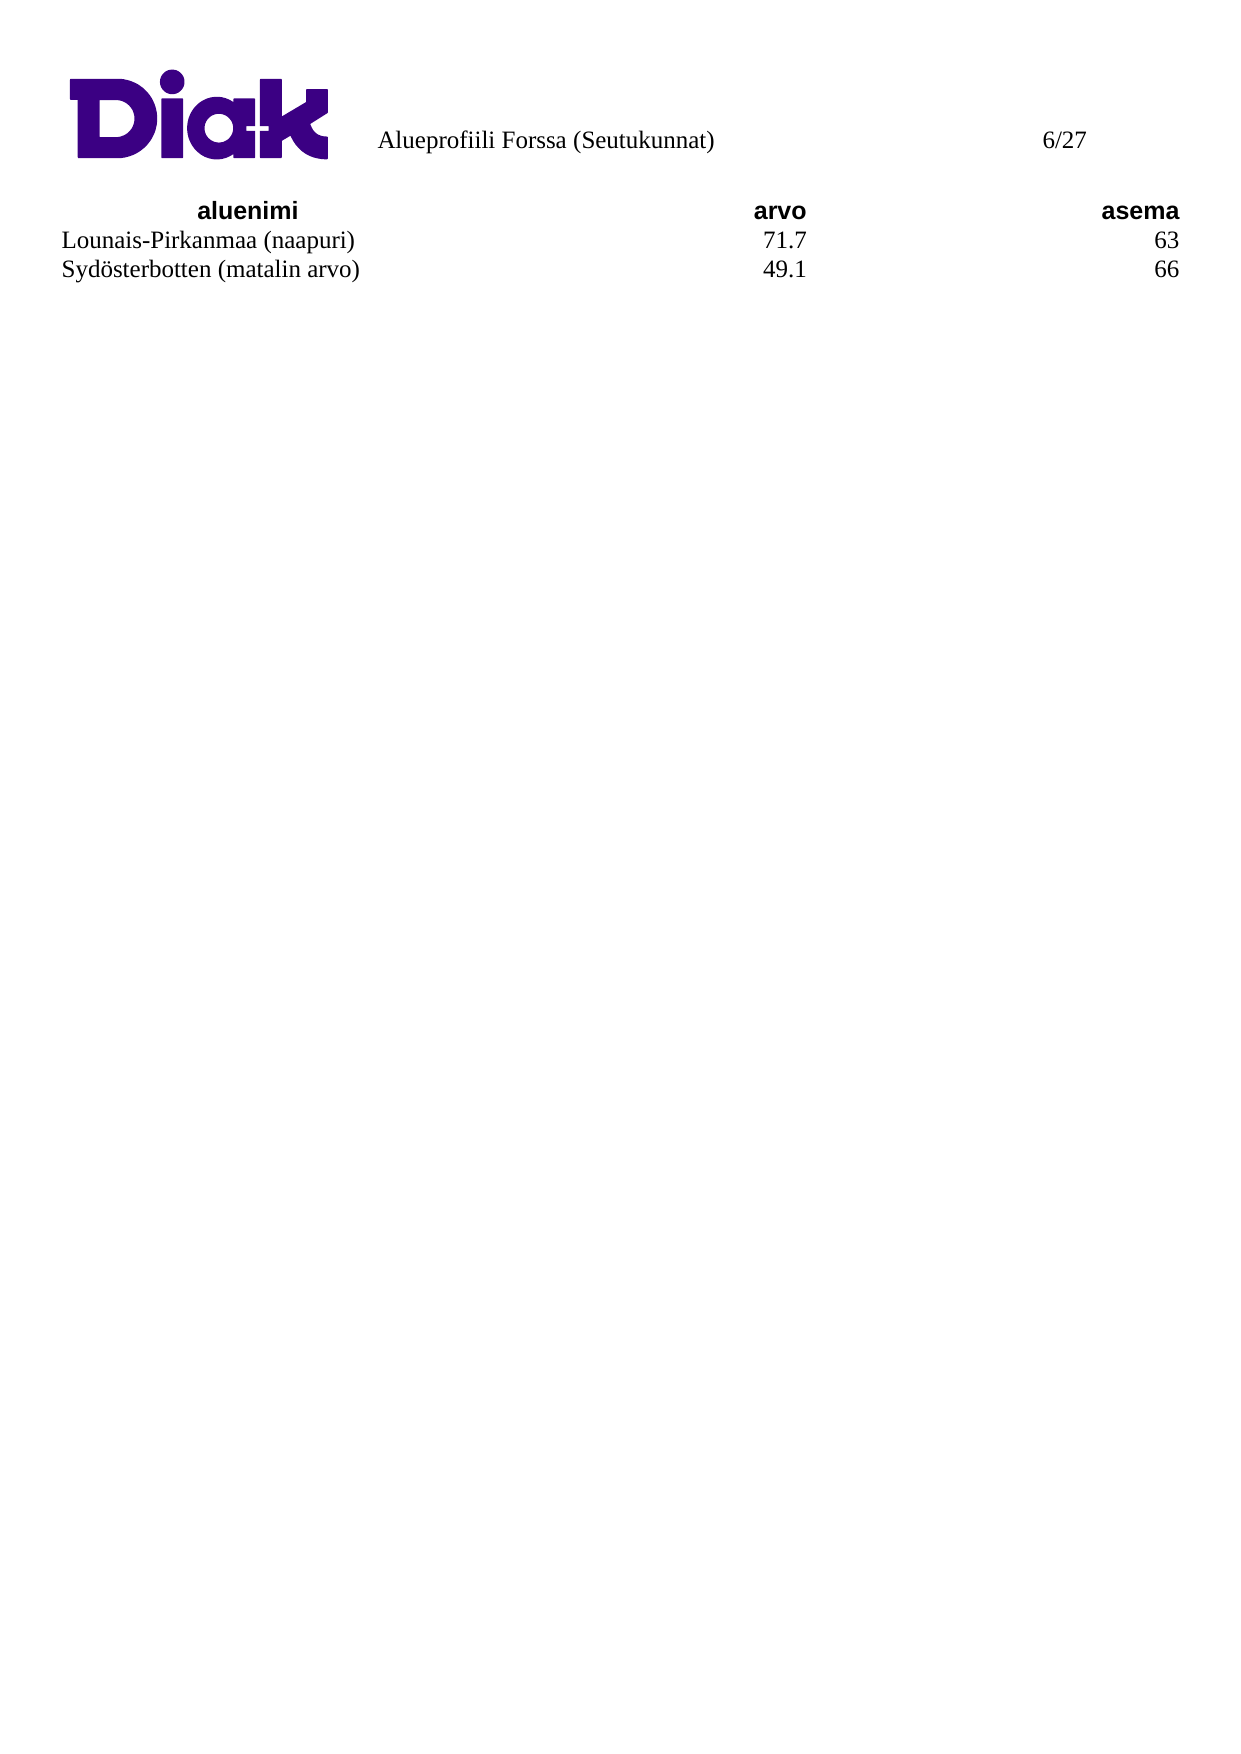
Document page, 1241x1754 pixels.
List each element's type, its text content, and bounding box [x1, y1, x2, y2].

table_cell 71.7 [434, 225, 806, 254]
table_cell 66 [806, 254, 1179, 282]
table_cell 49.1 [434, 254, 806, 282]
table_header arvo [434, 196, 806, 225]
table_header aluenimi [61, 196, 434, 225]
table_cell Sydösterbotten (matalin arvo) [61, 254, 434, 282]
table_cell Lounais-Pirkanmaa (naapuri) [61, 225, 434, 254]
table_cell 63 [806, 225, 1179, 254]
table_header asema [806, 196, 1179, 225]
